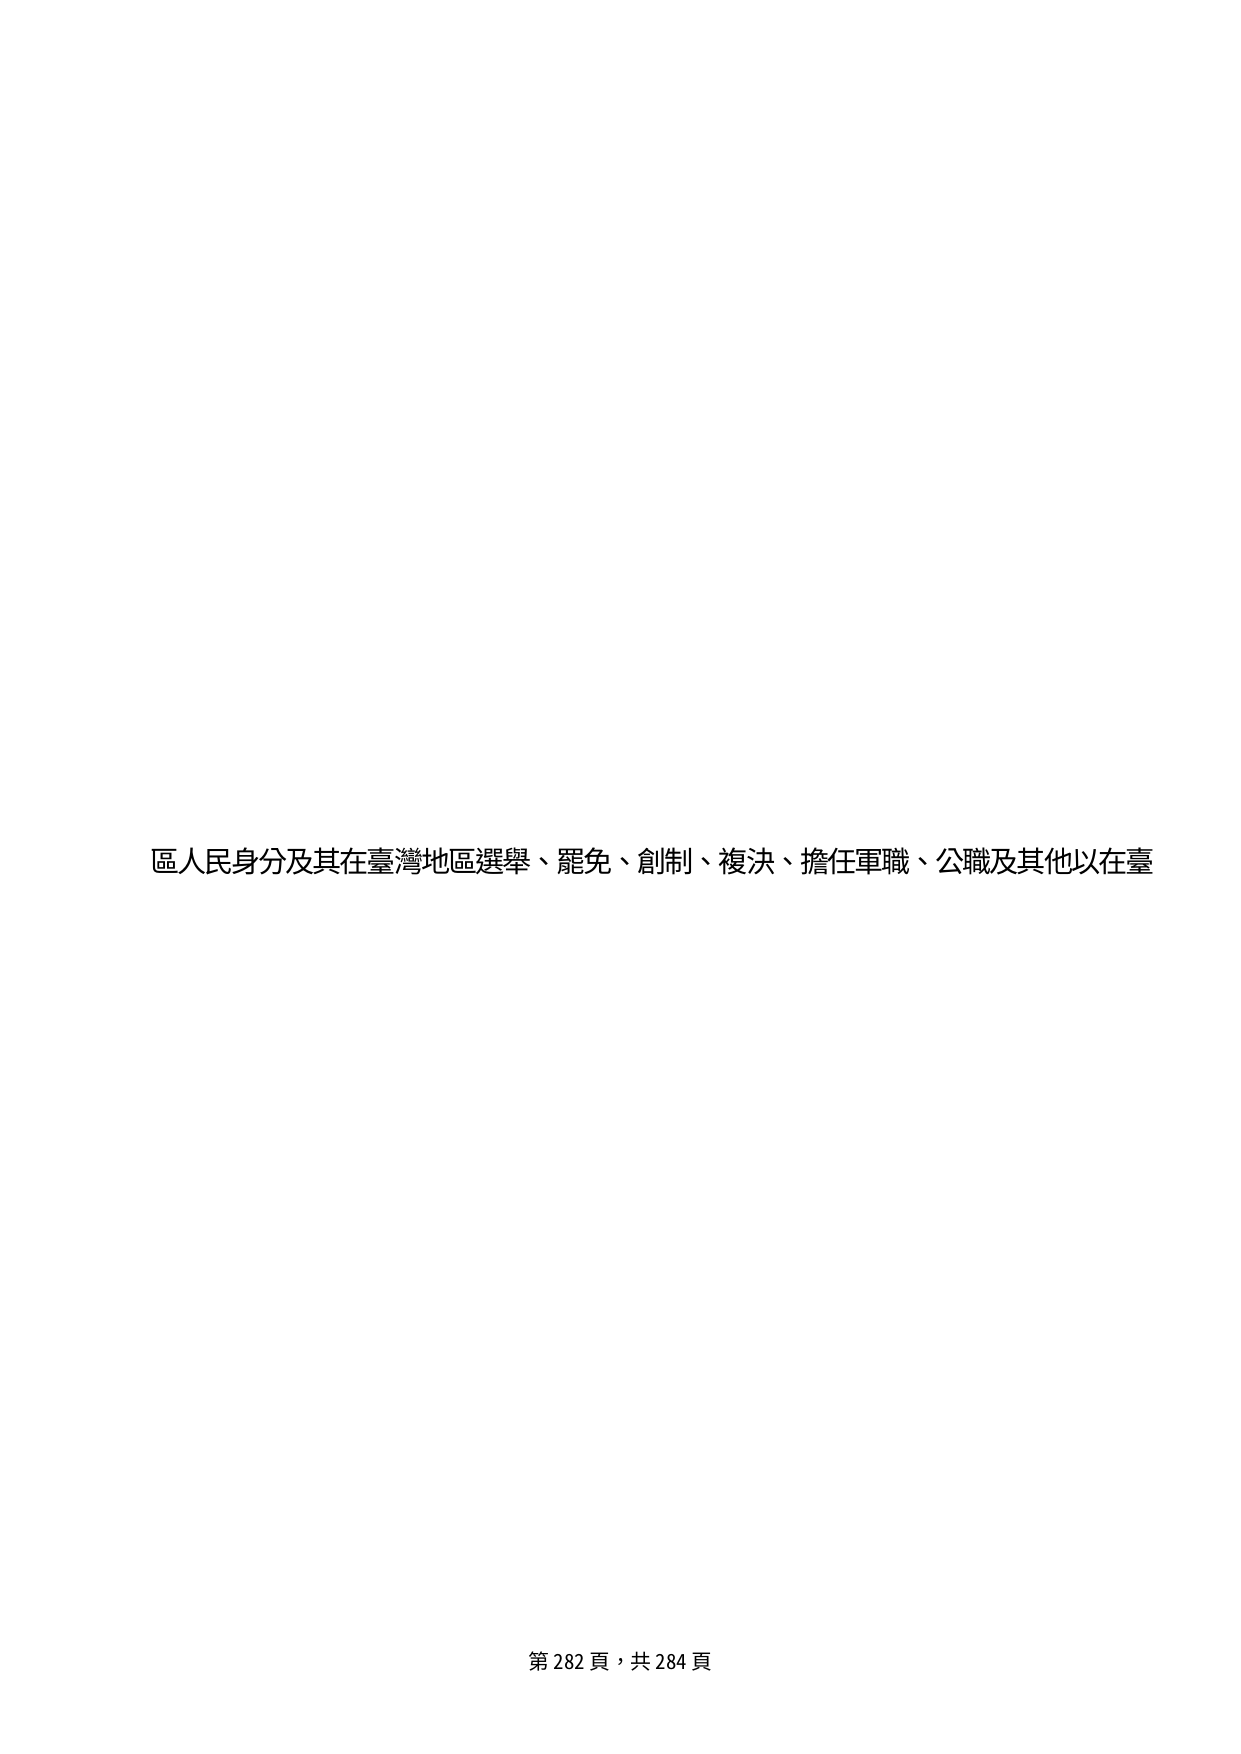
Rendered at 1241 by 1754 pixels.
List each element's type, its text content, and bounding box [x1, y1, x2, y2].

text 區人民身分及其在臺灣地區選舉、罷免、創制、複決、擔任軍職、公職及其他以在臺 [150, 818, 1165, 880]
